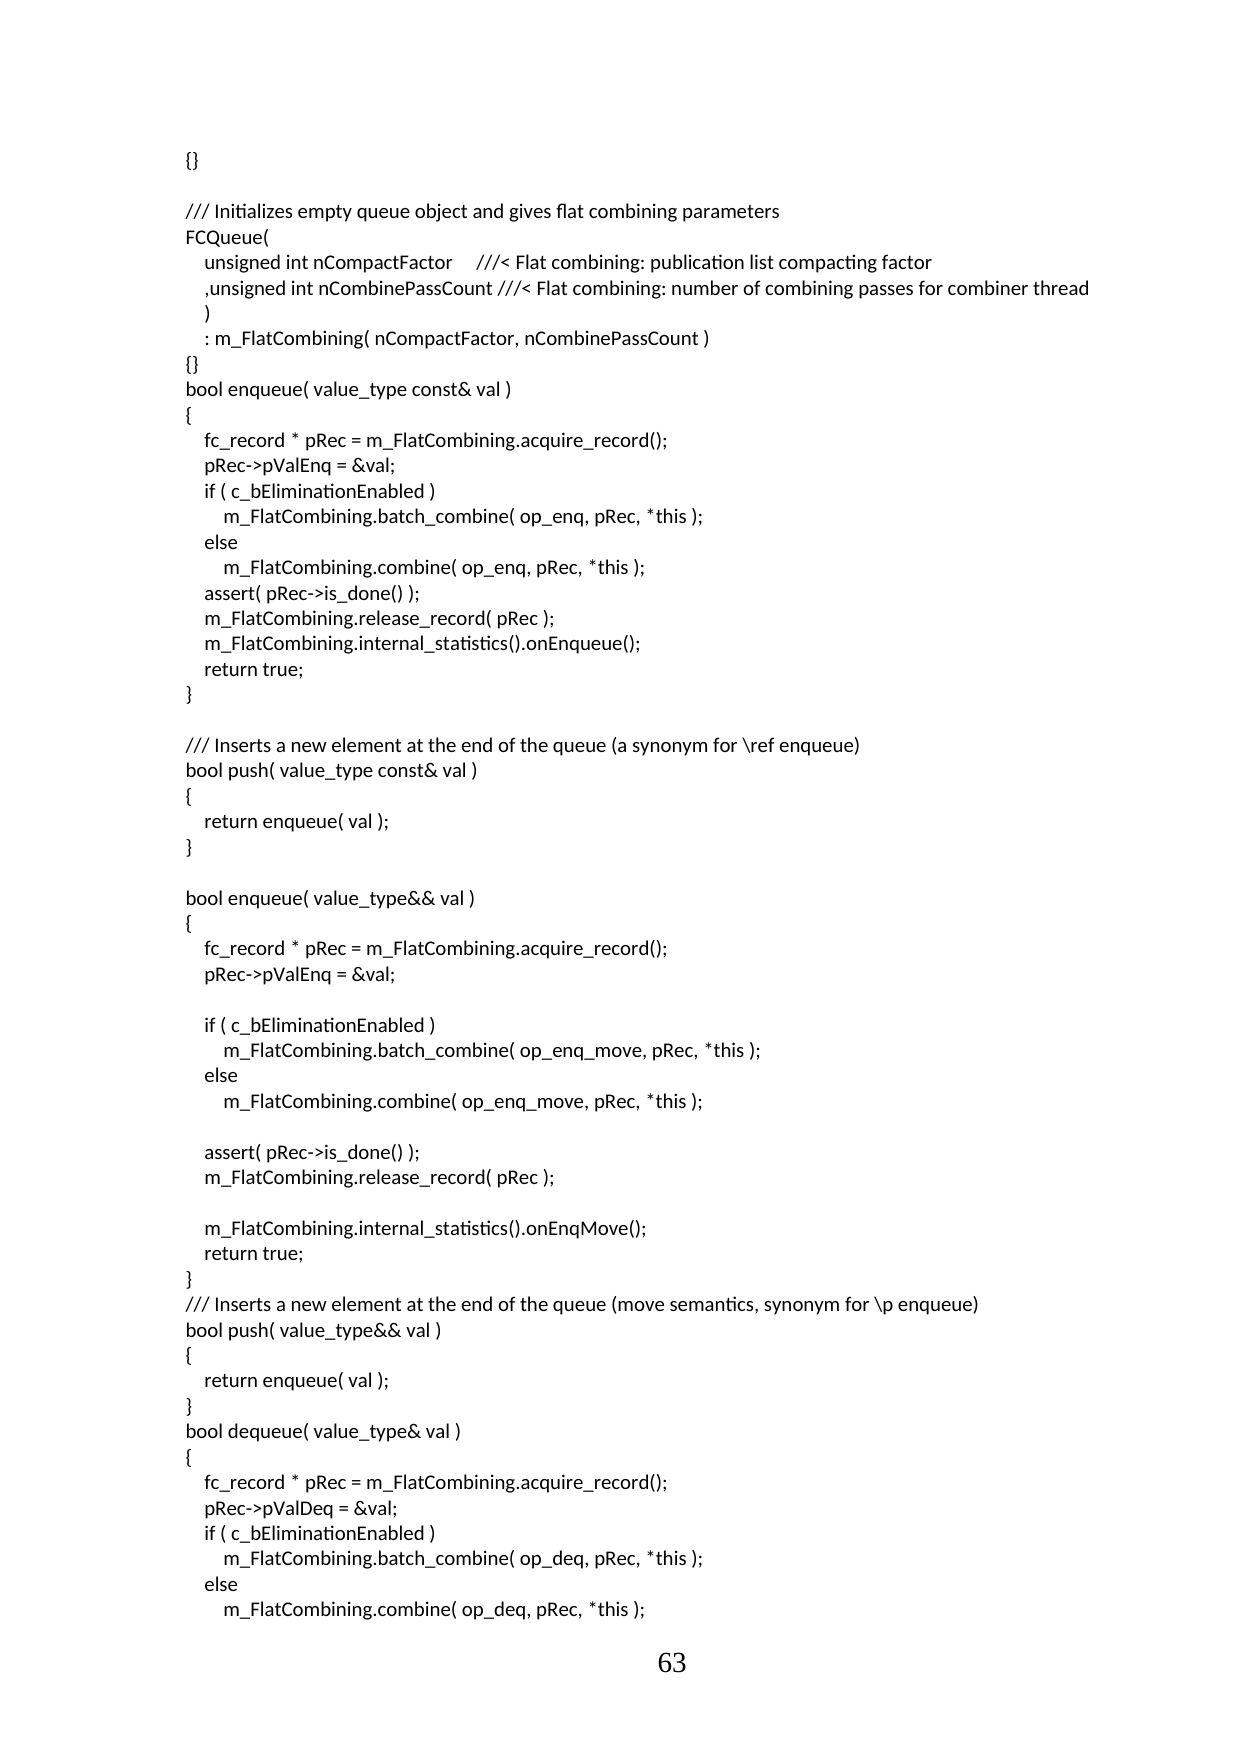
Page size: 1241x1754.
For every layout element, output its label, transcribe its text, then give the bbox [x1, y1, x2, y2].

text { [148, 1342, 1122, 1368]
text { [148, 783, 1122, 808]
text return enqueue( val ); [148, 808, 1122, 834]
text {} [148, 351, 1122, 376]
text m_FlatCombining.combine( op_deq, pRec, *this ); [148, 1596, 1122, 1622]
text pRec->pValEnq = &val; [148, 961, 1122, 986]
text m_FlatCombining.batch_combine( op_enq_move, pRec, *this ); [148, 1037, 1122, 1063]
text assert( pRec->is_done() ); [148, 580, 1122, 605]
text if ( c_bEliminationEnabled ) [148, 1012, 1122, 1037]
text else [148, 529, 1122, 554]
text m_FlatCombining.internal_statistics().onEnqueue(); [148, 631, 1122, 656]
text pRec->pValDeq = &val; [148, 1495, 1122, 1520]
text bool dequeue( value_type& val ) [148, 1418, 1122, 1444]
text return true; [148, 656, 1122, 681]
text FCQueue( [148, 224, 1122, 249]
text fc_record * pRec = m_FlatCombining.acquire_record(); [148, 427, 1122, 453]
text assert( pRec->is_done() ); [148, 1139, 1122, 1164]
text bool push( value_type const& val ) [148, 758, 1122, 783]
text bool push( value_type&& val ) [148, 1317, 1122, 1342]
text if ( c_bEliminationEnabled ) [148, 478, 1122, 503]
text ,unsigned int nCombinePassCount ///< Flat combining: number of combining passes for combiner thread [148, 275, 1122, 300]
text else [148, 1063, 1122, 1088]
text m_FlatCombining.release_record( pRec ); [148, 1164, 1122, 1190]
text } [148, 1393, 1122, 1418]
text m_FlatCombining.combine( op_enq_move, pRec, *this ); [148, 1088, 1122, 1113]
text pRec->pValEnq = &val; [148, 453, 1122, 478]
text fc_record * pRec = m_FlatCombining.acquire_record(); [148, 936, 1122, 961]
text } [148, 1266, 1122, 1291]
text { [148, 402, 1122, 427]
text /// Initializes empty queue object and gives flat combining parameters [148, 198, 1122, 224]
text m_FlatCombining.batch_combine( op_enq, pRec, *this ); [148, 503, 1122, 529]
text m_FlatCombining.release_record( pRec ); [148, 605, 1122, 631]
text /// Inserts a new element at the end of the queue (a synonym for \ref enqueue) [148, 732, 1122, 758]
text else [148, 1571, 1122, 1596]
text } [148, 681, 1122, 707]
text return true; [148, 1241, 1122, 1266]
text if ( c_bEliminationEnabled ) [148, 1520, 1122, 1546]
text { [148, 1444, 1122, 1469]
text {} [148, 148, 1122, 173]
text unsigned int nCompactFactor ///< Flat combining: publication list compacting factor [148, 249, 1122, 275]
text fc_record * pRec = m_FlatCombining.acquire_record(); [148, 1469, 1122, 1495]
text /// Inserts a new element at the end of the queue (move semantics, synonym for \p enqueue) [148, 1291, 1122, 1317]
text bool enqueue( value_type const& val ) [148, 376, 1122, 402]
text m_FlatCombining.batch_combine( op_deq, pRec, *this ); [148, 1546, 1122, 1571]
text m_FlatCombining.combine( op_enq, pRec, *this ); [148, 554, 1122, 580]
text { [148, 910, 1122, 936]
text ) [148, 300, 1122, 326]
text return enqueue( val ); [148, 1368, 1122, 1393]
text m_FlatCombining.internal_statistics().onEnqMove(); [148, 1215, 1122, 1241]
text } [148, 834, 1122, 859]
text : m_FlatCombining( nCompactFactor, nCombinePassCount ) [148, 326, 1122, 351]
text bool enqueue( value_type&& val ) [148, 885, 1122, 910]
